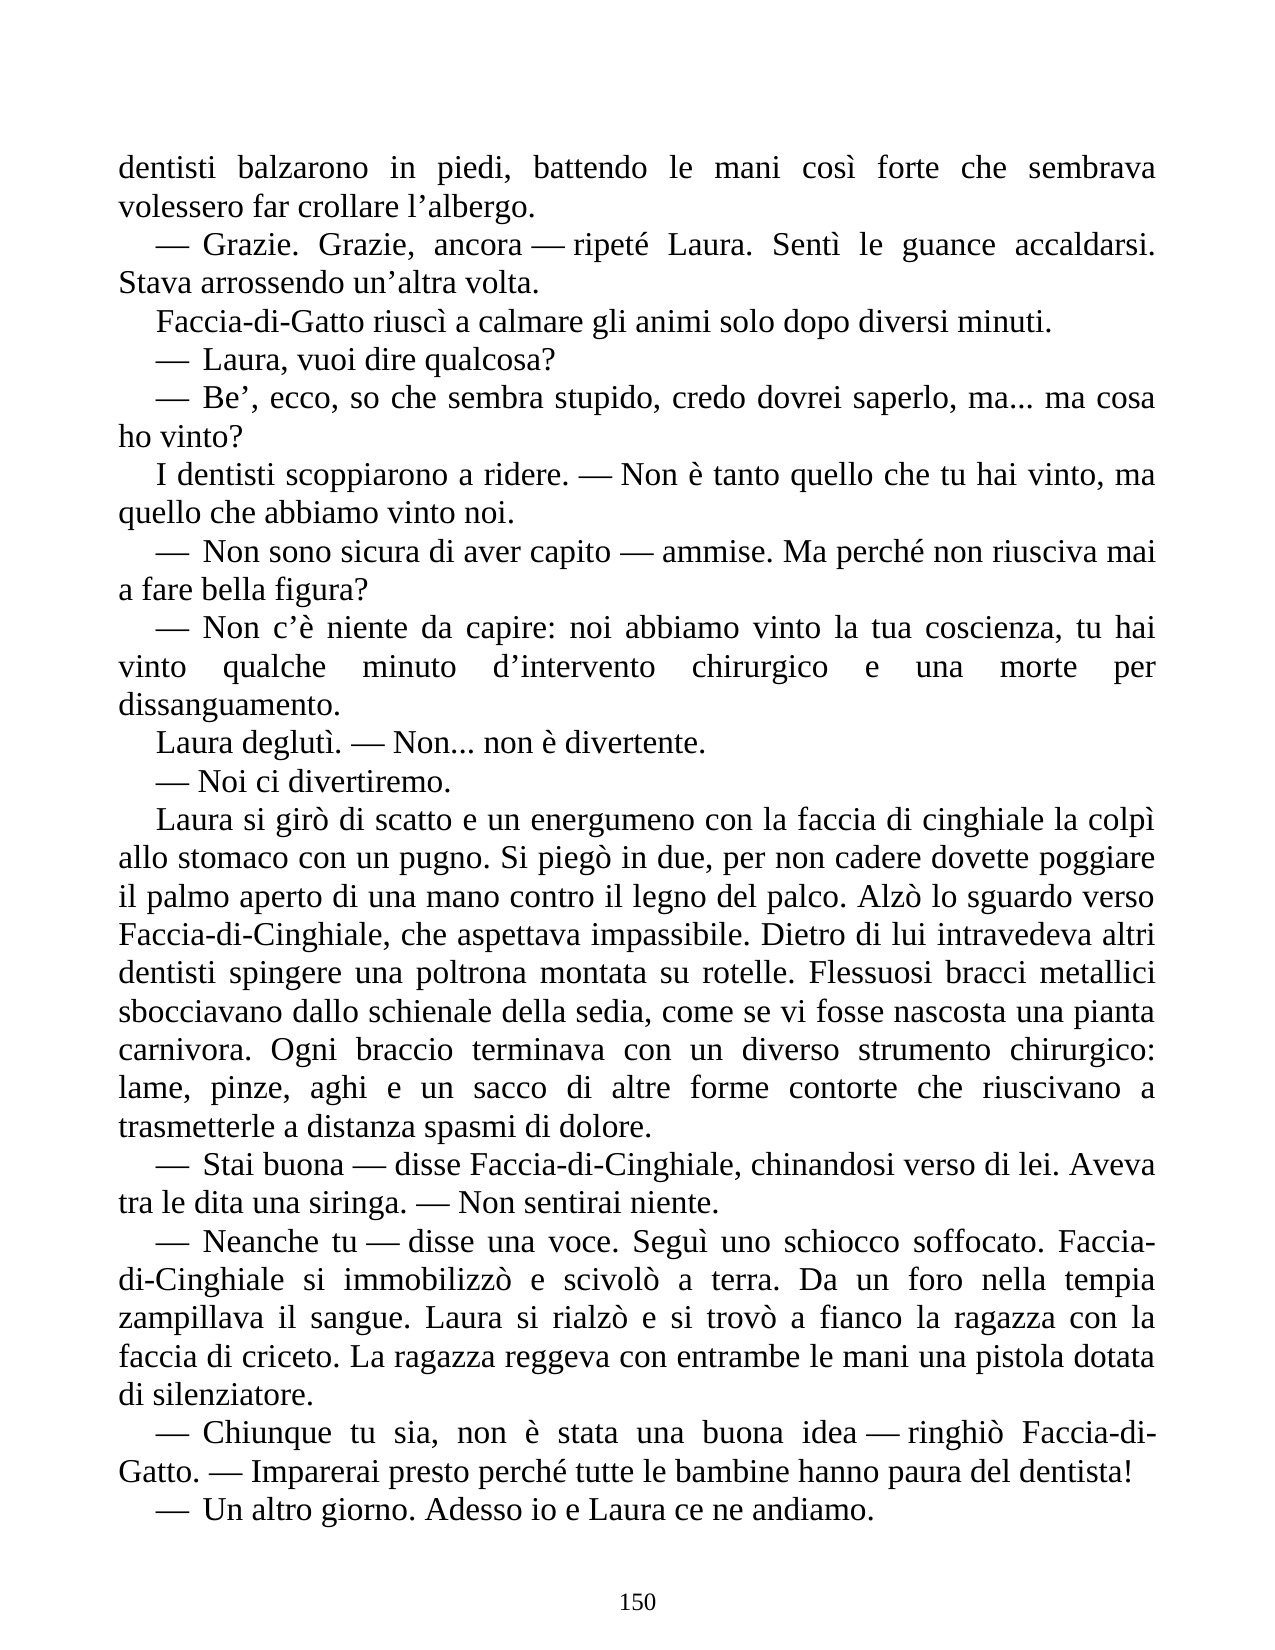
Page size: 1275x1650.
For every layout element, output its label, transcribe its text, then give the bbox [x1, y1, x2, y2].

text I dentisti scoppiarono a ridere. — Non è tanto quello che tu hai vinto, ma quello che abbiamo vinto noi. [118, 454, 1157, 531]
text — Be’, ecco, so che sembra stupido, credo dovrei saperlo, ma... ma cosa ho vinto? [118, 378, 1157, 454]
text — Neanche tu — disse una voce. Seguì uno schiocco soffocato. Faccia-di-Cinghiale si immobilizzò e scivolò a terra. Da un foro nella tempia zampillava il sangue. Laura si rialzò e si trovò a fianco la ragazza con la faccia di criceto. La ragazza reggeva con entrambe le mani una pistola dotata di silenziatore. [118, 1221, 1157, 1413]
text Laura deglutì. — Non... non è divertente. [118, 723, 1157, 761]
text Laura si girò di scatto e un energumeno con la faccia di cinghiale la colpì allo stomaco con un pugno. Si piegò in due, per non cadere dovette poggiare il palmo aperto di una mano contro il legno del palco. Alzò lo sguardo verso Faccia-di-Cinghiale, che aspettava impassibile. Dietro di lui intravedeva altri dentisti spingere una poltrona montata su rotelle. Flessuosi bracci metallici sbocciavano dallo schienale della sedia, come se vi fosse nascosta una pianta carnivora. Ogni braccio terminava con un diverso strumento chirurgico: lame, pinze, aghi e un sacco di altre forme contorte che riuscivano a trasmetterle a distanza spasmi di dolore. [118, 799, 1157, 1144]
text — Un altro giorno. Adesso io e Laura ce ne andiamo. [118, 1489, 1157, 1528]
text Faccia-di-Gatto riuscì a calmare gli animi solo dopo diversi minuti. [118, 301, 1157, 339]
text — Noi ci divertiremo. [118, 761, 1157, 799]
text — Stai buona — disse Faccia-di-Cinghiale, chinandosi verso di lei. Aveva tra le dita una siringa. — Non sentirai niente. [118, 1144, 1157, 1221]
text dentisti balzarono in piedi, battendo le mani così forte che sembrava volessero far crollare l’albergo. [118, 148, 1157, 224]
text — Laura, vuoi dire qualcosa? [118, 339, 1157, 378]
text — Non c’è niente da capire: noi abbiamo vinto la tua coscienza, tu hai vinto qualche minuto d’intervento chirurgico e una morte per dissanguamento. [118, 608, 1157, 723]
text — Grazie. Grazie, ancora — ripeté Laura. Sentì le guance accaldarsi. Stava arrossendo un’altra volta. [118, 224, 1157, 301]
text — Chiunque tu sia, non è stata una buona idea — ringhiò Faccia-di-Gatto. — Imparerai presto perché tutte le bambine hanno paura del dentista! [118, 1413, 1157, 1489]
text — Non sono sicura di aver capito — ammise. Ma perché non riusciva mai a fare bella figura? [118, 531, 1157, 608]
